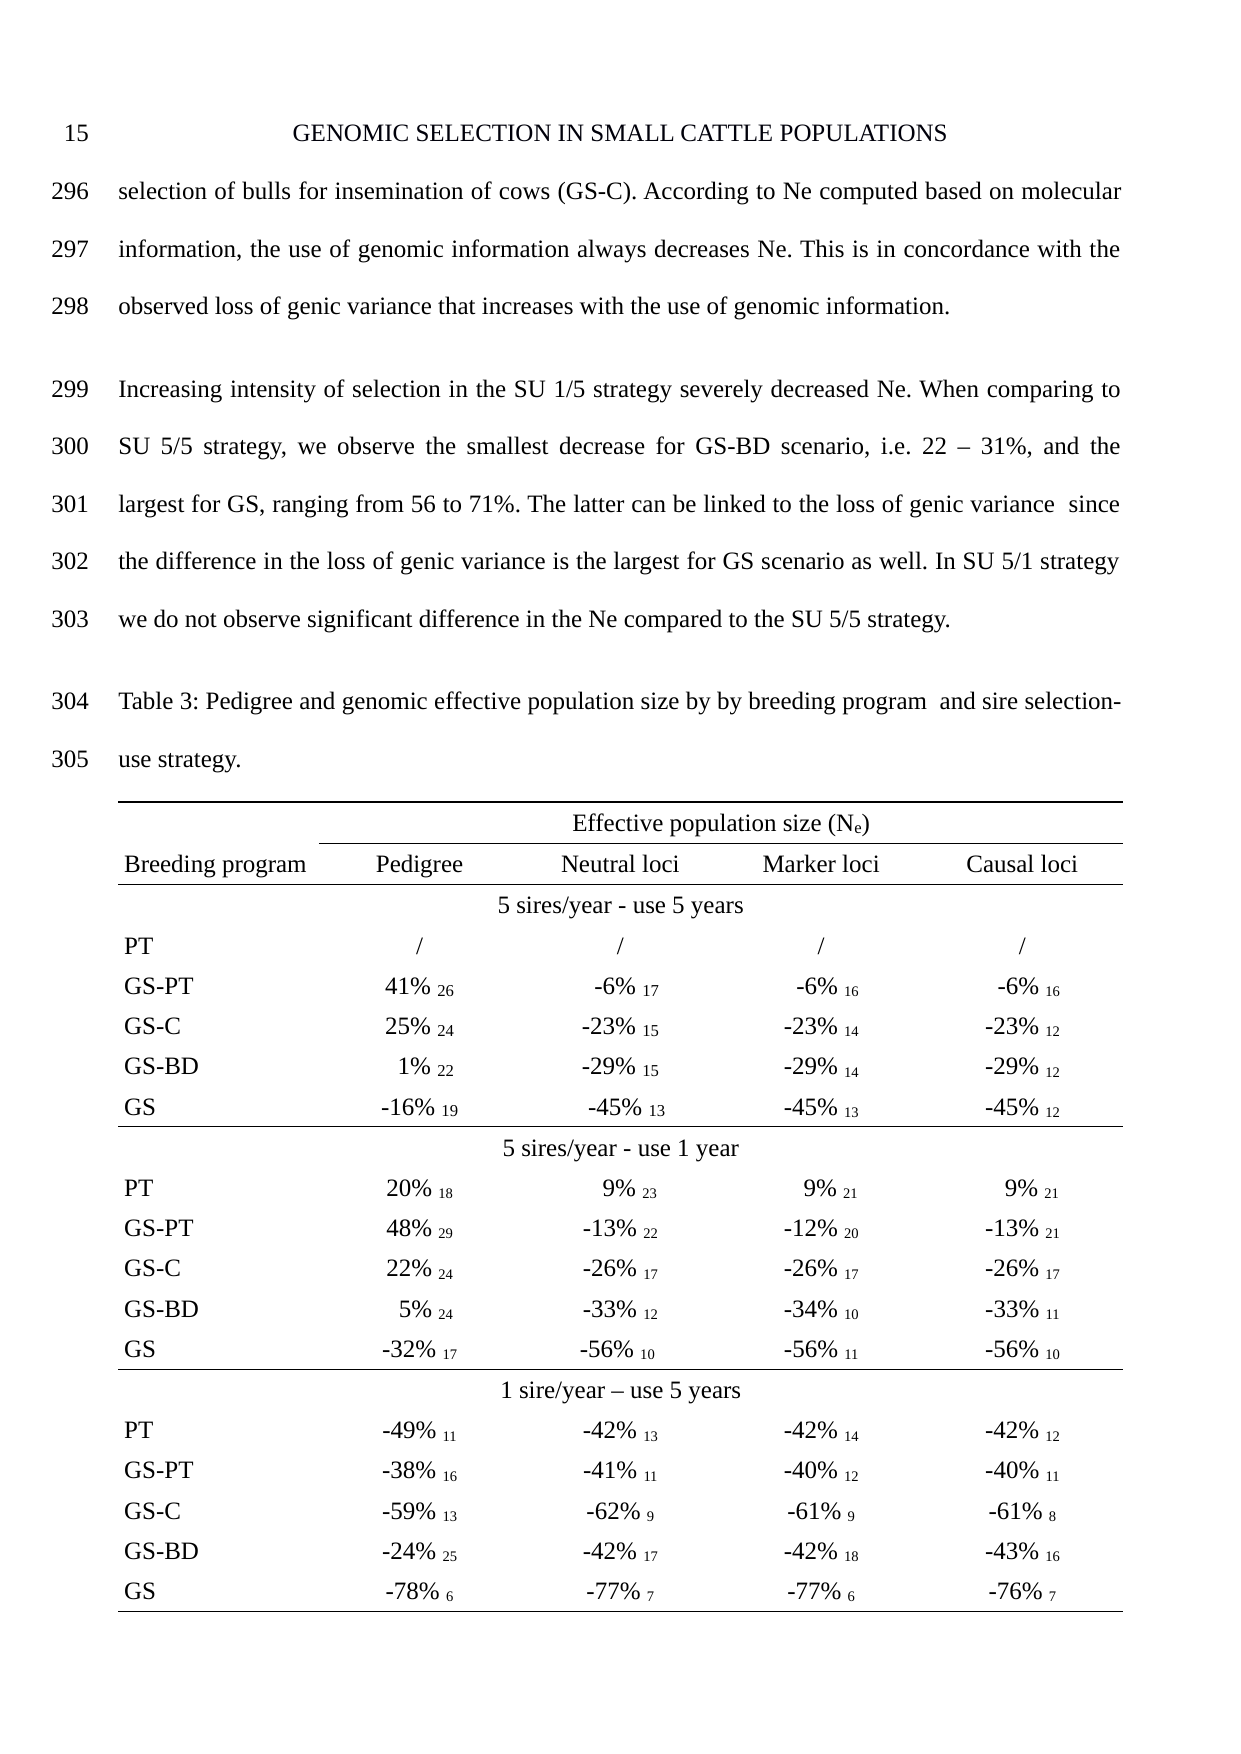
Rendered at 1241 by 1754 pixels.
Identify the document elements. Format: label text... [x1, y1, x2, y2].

table_cell 9% 21 [921, 1168, 1123, 1208]
table_cell -38% 16 [319, 1450, 520, 1490]
table_cell -29% 15 [520, 1046, 720, 1086]
table_cell -26% 17 [921, 1248, 1123, 1288]
table_cell -6% 17 [520, 965, 720, 1006]
table_cell -45% 12 [921, 1086, 1123, 1126]
table_cell -56% 10 [921, 1328, 1123, 1368]
table_cell Pedigree [319, 844, 520, 884]
table_cell Breeding program [118, 843, 319, 884]
table_cell 20% 18 [319, 1168, 520, 1208]
table_cell PT [118, 1168, 319, 1208]
table_header Effective population size (Ne) [319, 803, 1123, 843]
table_cell -6% 16 [720, 965, 921, 1006]
table_cell GS-PT [118, 1450, 319, 1490]
table_cell 1% 22 [319, 1046, 520, 1086]
table_cell -76% 7 [921, 1571, 1123, 1611]
table_cell -23% 14 [720, 1006, 921, 1046]
table_cell -59% 13 [319, 1490, 520, 1530]
table_cell -45% 13 [720, 1086, 921, 1126]
table_cell -23% 12 [921, 1006, 1123, 1046]
table_cell GS-C [118, 1248, 319, 1288]
table_cell -23% 15 [520, 1006, 720, 1046]
table_cell GS-BD [118, 1288, 319, 1328]
table_cell GS [118, 1086, 319, 1126]
table_cell PT [118, 1410, 319, 1450]
table_cell 25% 24 [319, 1006, 520, 1046]
text selection of bulls for insemination of cows (GS-C). According to Ne computed based on molecular information, the use of genomic information always decreases Ne. This is in concordance with the observed loss of genic variance that increases with the use of genomic information. [118, 176, 1122, 320]
table_cell / [921, 925, 1123, 965]
table_cell 22% 24 [319, 1248, 520, 1288]
table_cell -45% 13 [520, 1086, 720, 1126]
table_cell / [520, 925, 720, 965]
text Increasing intensity of selection in the SU 1/5 strategy severely decreased Ne. When comparing to SU 5/5 strategy, we observe the smallest decrease for GS-BD scenario, i.e. 22 – 31%, and the largest for GS, ranging from 56 to 71%. The latter can be linked to the loss of genic variance since the difference in the loss of genic variance is the largest for GS scenario as well. In SU 5/1 strategy we do not observe significant difference in the Ne compared to the SU 5/5 strategy. [118, 374, 1122, 633]
table_cell PT [118, 925, 319, 965]
table_cell -32% 17 [319, 1328, 520, 1368]
table_cell GS-C [118, 1006, 319, 1046]
table_cell -42% 13 [520, 1410, 720, 1450]
table_cell / [720, 925, 921, 965]
table_cell Neutral loci [520, 844, 720, 884]
table_cell -13% 22 [520, 1208, 720, 1248]
table_cell -61% 9 [720, 1490, 921, 1530]
table_cell -62% 9 [520, 1490, 720, 1530]
table_cell Causal loci [921, 844, 1123, 884]
table_cell -42% 18 [720, 1530, 921, 1571]
table_cell 9% 23 [520, 1168, 720, 1208]
table_cell Marker loci [720, 844, 921, 884]
table_cell GS [118, 1328, 319, 1368]
table_cell -40% 11 [921, 1450, 1123, 1490]
table_cell -42% 14 [720, 1410, 921, 1450]
text Table 3: Pedigree and genomic effective population size by by breeding program and sire selection-use strategy. [118, 686, 1122, 773]
table_cell -13% 21 [921, 1208, 1123, 1248]
table_cell / [319, 925, 520, 965]
table_cell 1 sire/year – use 5 years [118, 1370, 1123, 1410]
table_cell 9% 21 [720, 1168, 921, 1208]
table_cell -26% 17 [520, 1248, 720, 1288]
table_cell 41% 26 [319, 965, 520, 1006]
table_cell 5 sires/year - use 1 year [118, 1127, 1123, 1167]
table_cell 48% 29 [319, 1208, 520, 1248]
table_header [118, 803, 319, 843]
table_cell -77% 6 [720, 1571, 921, 1611]
table_cell -29% 12 [921, 1046, 1123, 1086]
table_cell GS-BD [118, 1046, 319, 1086]
table_cell -12% 20 [720, 1208, 921, 1248]
table_cell -61% 8 [921, 1490, 1123, 1530]
table_cell -42% 17 [520, 1530, 720, 1571]
table_cell -77% 7 [520, 1571, 720, 1611]
table_cell -56% 10 [520, 1328, 720, 1368]
table_cell -33% 12 [520, 1288, 720, 1328]
table_cell -49% 11 [319, 1410, 520, 1450]
table_cell -43% 16 [921, 1530, 1123, 1571]
table_cell GS-PT [118, 1208, 319, 1248]
table_cell -24% 25 [319, 1530, 520, 1571]
table_cell 5 sires/year - use 5 years [118, 885, 1123, 925]
table_cell GS-PT [118, 965, 319, 1006]
table_cell -56% 11 [720, 1328, 921, 1368]
table_cell 5% 24 [319, 1288, 520, 1328]
table_cell GS [118, 1571, 319, 1611]
table_cell -42% 12 [921, 1410, 1123, 1450]
table_cell -78% 6 [319, 1571, 520, 1611]
table_cell -33% 11 [921, 1288, 1123, 1328]
table_cell -29% 14 [720, 1046, 921, 1086]
table_cell -41% 11 [520, 1450, 720, 1490]
table_cell -34% 10 [720, 1288, 921, 1328]
table_cell GS-C [118, 1490, 319, 1530]
table_cell -26% 17 [720, 1248, 921, 1288]
table_cell GS-BD [118, 1530, 319, 1571]
table_cell -40% 12 [720, 1450, 921, 1490]
table_cell -16% 19 [319, 1086, 520, 1126]
table_cell -6% 16 [921, 965, 1123, 1006]
